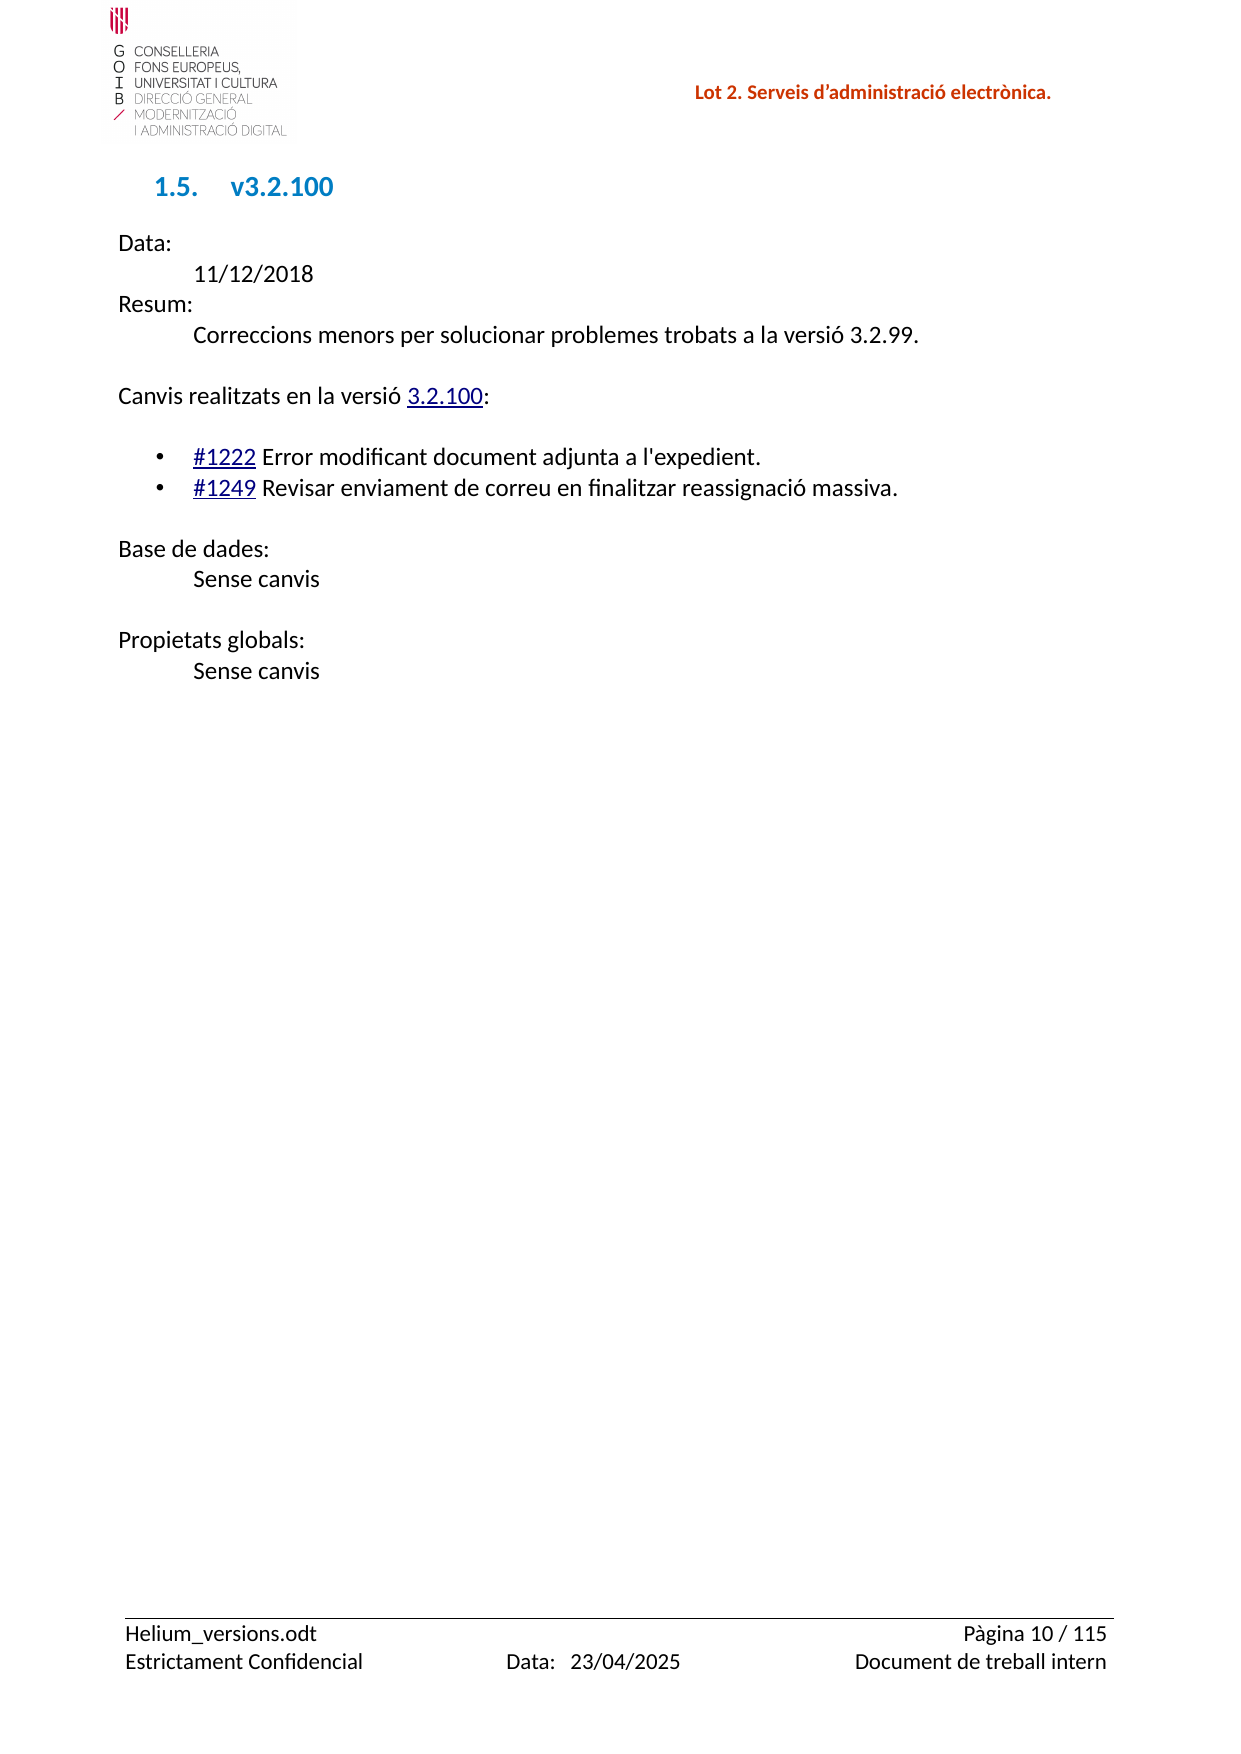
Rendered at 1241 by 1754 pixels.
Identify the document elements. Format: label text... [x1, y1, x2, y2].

text Base de dades: [118, 533, 1122, 563]
text 11/12/2018 [118, 258, 1122, 289]
text Correccions menors per solucionar problemes trobats a la versió 3.2.99. [118, 319, 1122, 350]
text Data: [118, 228, 1122, 258]
text Sense canvis [118, 655, 1122, 685]
text Sense canvis [118, 563, 1122, 594]
list #1249 Revisar enviament de correu en finalitzar reassignació massiva. [156, 472, 1122, 502]
text Canvis realitzats en la versió 3.2.100: [118, 380, 1122, 411]
subtitle v3.2.100 [153, 168, 1122, 204]
list #1222 Error modificant document adjunta a l'expedient. [156, 441, 1122, 472]
picture [100, 0, 297, 144]
text Resum: [118, 289, 1122, 319]
text Propietats globals: [118, 624, 1122, 655]
